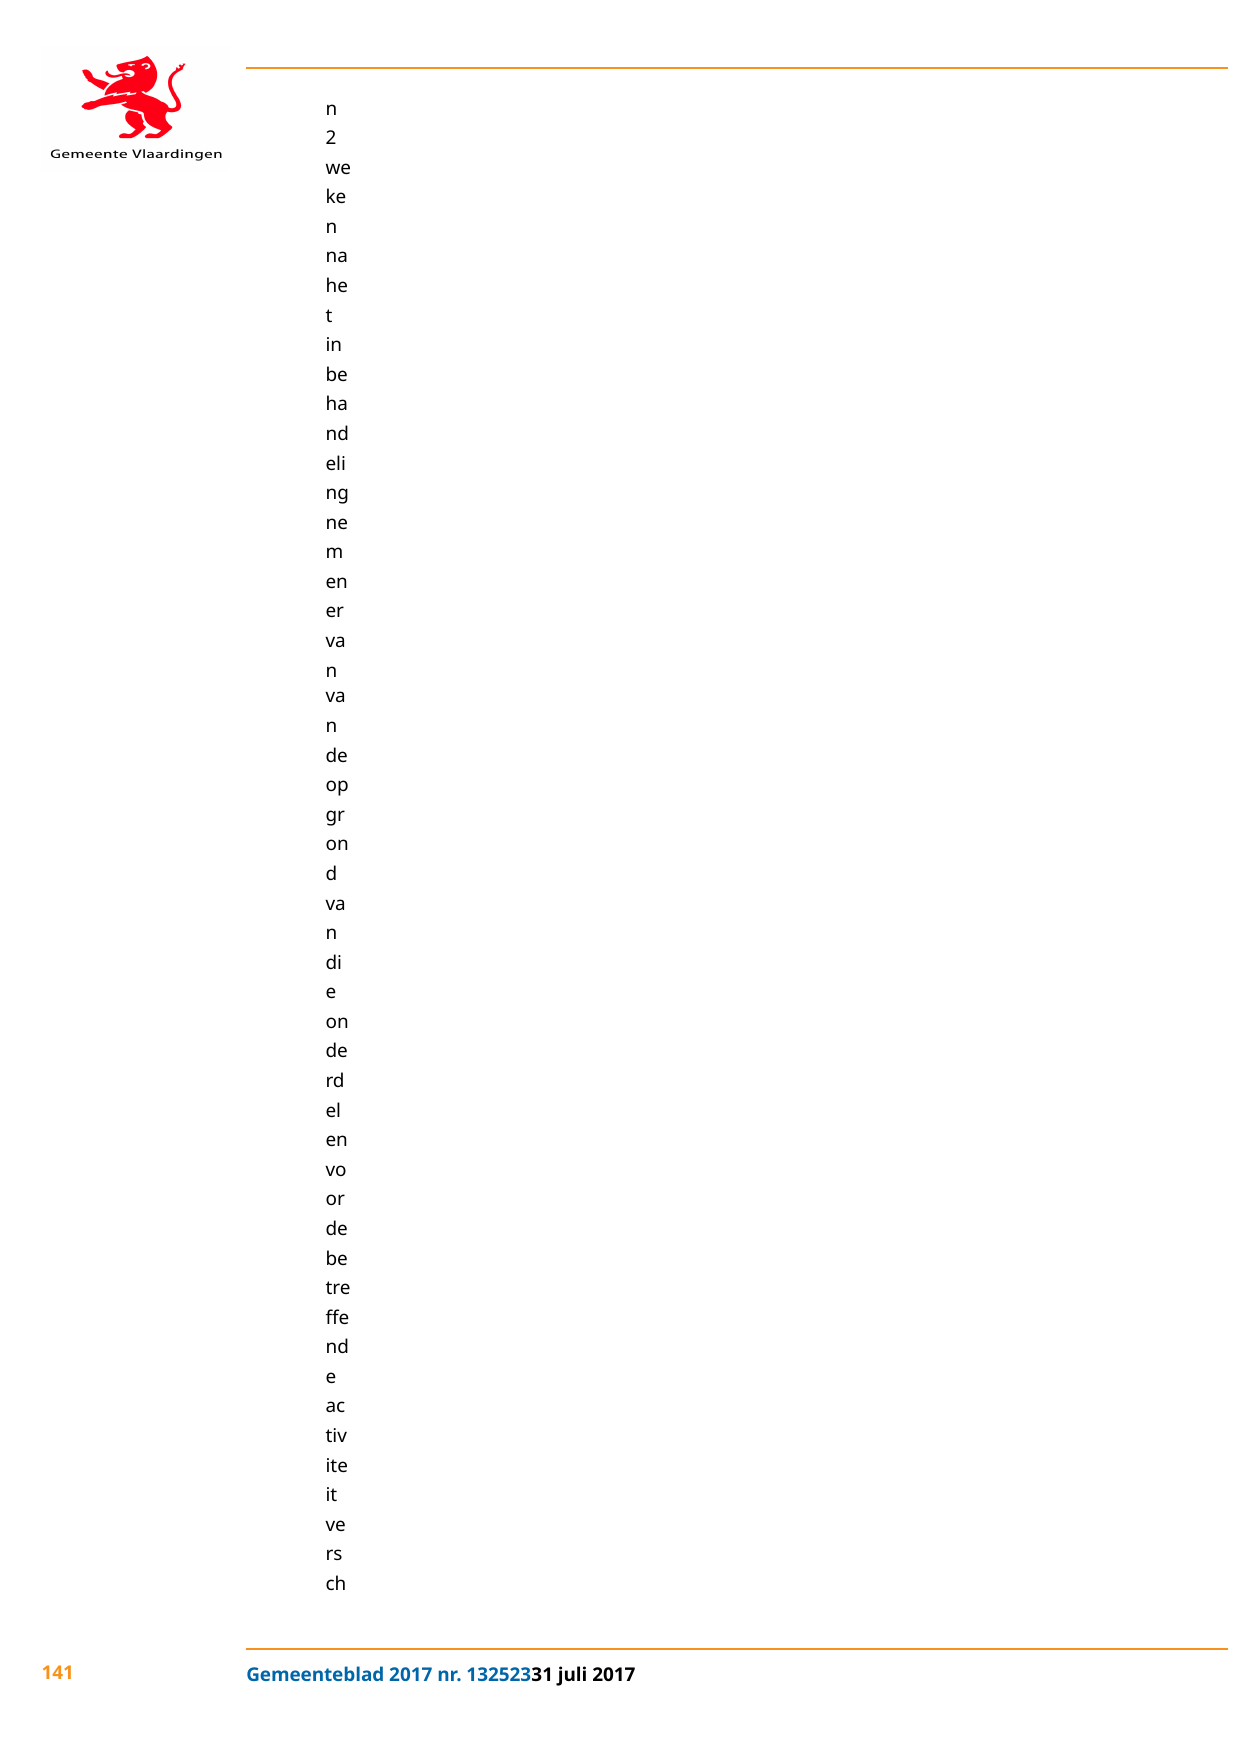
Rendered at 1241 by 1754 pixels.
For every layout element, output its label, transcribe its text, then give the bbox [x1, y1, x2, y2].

table_cell [300, 95, 325, 683]
table_cell [351, 95, 377, 683]
table_cell [248, 683, 274, 1596]
table_cell [300, 683, 325, 1596]
table_cell [403, 683, 429, 1596]
table_cell n 2 weken na het in behandeling nemen ervan [325, 95, 351, 683]
table_cell [403, 95, 429, 683]
table_cell [274, 683, 299, 1596]
table_cell [377, 683, 403, 1596]
table_cell [377, 95, 403, 683]
table_cell van de op grond van die onderdelen voor de betreffende activiteit versch [325, 683, 351, 1596]
table_cell [351, 683, 377, 1596]
table_cell [248, 95, 274, 683]
picture [41, 47, 231, 172]
table_cell [274, 95, 299, 683]
